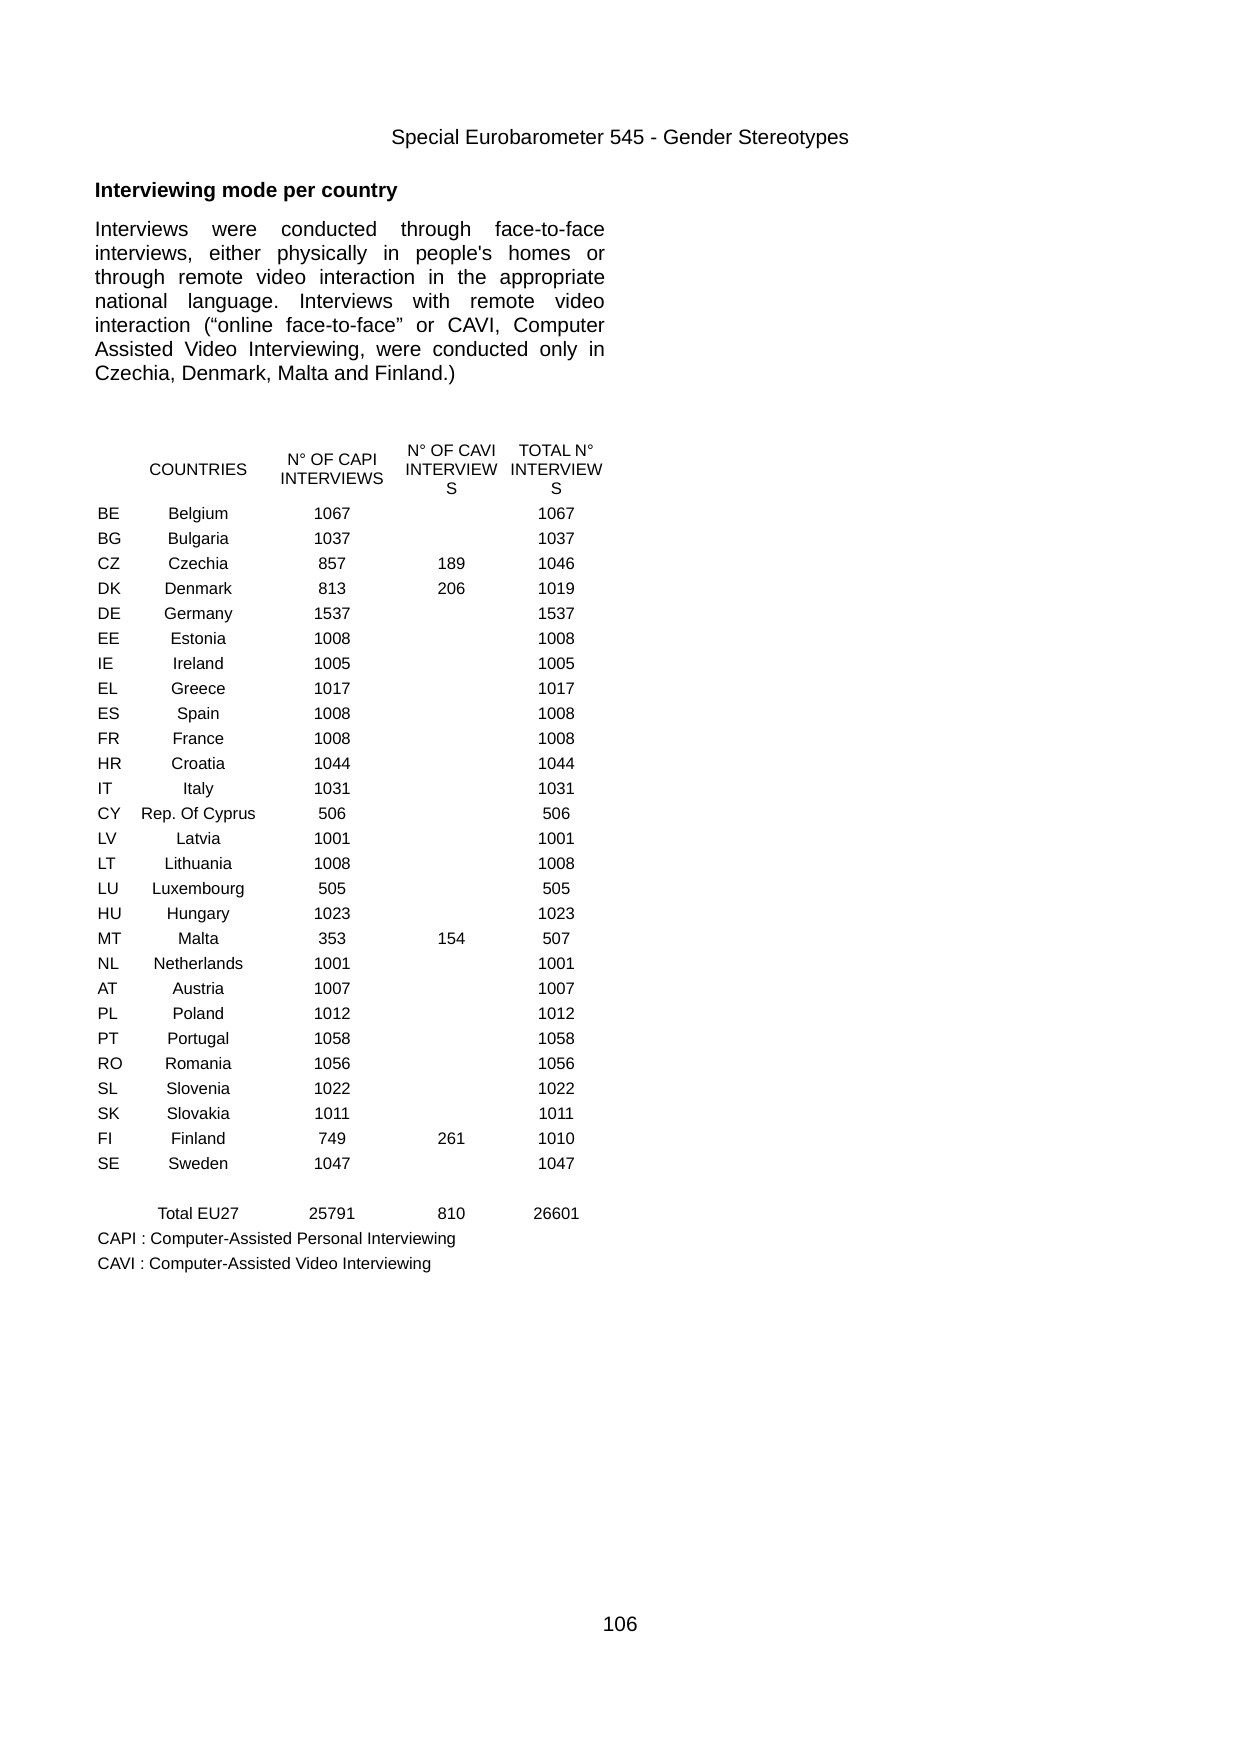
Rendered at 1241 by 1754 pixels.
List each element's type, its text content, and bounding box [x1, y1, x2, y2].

table_cell PT [95, 1026, 133, 1051]
table_cell 1005 [264, 651, 400, 676]
table_cell FR [95, 726, 133, 751]
table_cell 1056 [502, 1051, 610, 1076]
table_cell IE [95, 651, 133, 676]
table_cell 1019 [502, 576, 610, 601]
table_cell Lithuania [133, 851, 263, 876]
table_cell 1056 [264, 1051, 400, 1076]
table_cell Poland [133, 1001, 263, 1026]
table_cell Hungary [133, 901, 263, 926]
text Interviewing mode per country [94, 178, 605, 202]
table_cell 1044 [264, 751, 400, 776]
table_cell Estonia [133, 626, 263, 651]
table_cell Czechia [133, 551, 263, 576]
table_cell 1001 [502, 951, 610, 976]
table_cell [400, 1101, 502, 1126]
table_cell 810 [400, 1201, 502, 1226]
table_cell 505 [502, 876, 610, 901]
table_cell [400, 1026, 502, 1051]
table_cell 1058 [502, 1026, 610, 1051]
table_cell 1017 [264, 676, 400, 701]
table_cell [95, 1201, 133, 1226]
table_cell 1008 [502, 726, 610, 751]
table_cell [502, 1176, 610, 1201]
table_cell Latvia [133, 826, 263, 851]
table_cell MT [95, 926, 133, 951]
table_cell HR [95, 751, 133, 776]
table_cell LT [95, 851, 133, 876]
table_cell 505 [264, 876, 400, 901]
table_cell [400, 726, 502, 751]
text Interviews were conducted through face-to-face interviews, either physically in people's homes or through remote video interaction in the appropriate national language. Interviews with remote video interaction (“online face-to-face” or CAVI, Computer Assisted Video Interviewing, were conducted only in Czechia, Denmark, Malta and Finland.) [94, 217, 605, 384]
table_cell [400, 826, 502, 851]
table_cell 1001 [264, 826, 400, 851]
table_cell 1537 [264, 601, 400, 626]
table_cell [400, 651, 502, 676]
table_cell 1537 [502, 601, 610, 626]
table_cell 506 [264, 801, 400, 826]
table_cell 813 [264, 576, 400, 601]
table_header [95, 438, 133, 501]
table_cell 1047 [264, 1151, 400, 1176]
table_header N° OF CAVI INTERVIEWS [400, 438, 502, 501]
table_cell 1046 [502, 551, 610, 576]
table_cell [400, 876, 502, 901]
table_cell Rep. Of Cyprus [133, 801, 263, 826]
table_cell Denmark [133, 576, 263, 601]
table_cell [400, 501, 502, 526]
table_cell 26601 [502, 1201, 610, 1226]
table_cell SL [95, 1076, 133, 1101]
table_cell 1008 [264, 726, 400, 751]
table_cell 1008 [264, 851, 400, 876]
table_cell [400, 526, 502, 551]
table_cell 1022 [502, 1076, 610, 1101]
table_cell CAVI : Computer-Assisted Video Interviewing [95, 1251, 610, 1276]
table_header TOTAL N° INTERVIEWS [502, 438, 610, 501]
table_cell 1001 [264, 951, 400, 976]
table_cell SK [95, 1101, 133, 1126]
table_cell [400, 1151, 502, 1176]
table_cell 1008 [264, 626, 400, 651]
table_cell DE [95, 601, 133, 626]
table_cell [400, 951, 502, 976]
table_cell 1007 [264, 976, 400, 1001]
table_cell [400, 1176, 502, 1201]
table_cell 749 [264, 1126, 400, 1151]
table_cell 1023 [264, 901, 400, 926]
table_cell 1058 [264, 1026, 400, 1051]
table_cell Sweden [133, 1151, 263, 1176]
table_cell [400, 1076, 502, 1101]
table_cell Spain [133, 701, 263, 726]
table_cell Germany [133, 601, 263, 626]
table_cell [400, 976, 502, 1001]
table_cell 1008 [502, 701, 610, 726]
table_cell [400, 676, 502, 701]
table_cell Netherlands [133, 951, 263, 976]
table_cell [400, 1001, 502, 1026]
table_cell [400, 601, 502, 626]
table_cell 1017 [502, 676, 610, 701]
table_cell [400, 1051, 502, 1076]
table_cell CZ [95, 551, 133, 576]
table_cell [400, 626, 502, 651]
table_header N° OF CAPI INTERVIEWS [264, 438, 400, 501]
table_cell 1037 [502, 526, 610, 551]
table_cell 189 [400, 551, 502, 576]
table_cell 1037 [264, 526, 400, 551]
table_cell LU [95, 876, 133, 901]
table_cell BG [95, 526, 133, 551]
table_cell EE [95, 626, 133, 651]
table_cell 1008 [502, 626, 610, 651]
table_cell 206 [400, 576, 502, 601]
table_cell [400, 776, 502, 801]
table_cell PL [95, 1001, 133, 1026]
table_cell 1067 [264, 501, 400, 526]
table_cell 1011 [264, 1101, 400, 1126]
table_cell NL [95, 951, 133, 976]
table_cell Portugal [133, 1026, 263, 1051]
table_header COUNTRIES [133, 438, 263, 501]
table_cell CAPI : Computer-Assisted Personal Interviewing [95, 1226, 610, 1251]
table_cell SE [95, 1151, 133, 1176]
table_cell 1012 [502, 1001, 610, 1026]
table_cell Bulgaria [133, 526, 263, 551]
table_cell 1047 [502, 1151, 610, 1176]
table_cell 1011 [502, 1101, 610, 1126]
table_cell DK [95, 576, 133, 601]
table_cell HU [95, 901, 133, 926]
table_cell 1001 [502, 826, 610, 851]
table_cell 1012 [264, 1001, 400, 1026]
table_cell Slovenia [133, 1076, 263, 1101]
table_cell CY [95, 801, 133, 826]
table_cell IT [95, 776, 133, 801]
table_cell Greece [133, 676, 263, 701]
table_cell 1031 [502, 776, 610, 801]
table_cell 1005 [502, 651, 610, 676]
table_cell 353 [264, 926, 400, 951]
table_cell 1023 [502, 901, 610, 926]
table_cell [400, 701, 502, 726]
table_cell Slovakia [133, 1101, 263, 1126]
table_cell BE [95, 501, 133, 526]
table_cell 261 [400, 1126, 502, 1151]
table_cell Malta [133, 926, 263, 951]
table_cell Italy [133, 776, 263, 801]
table_cell Finland [133, 1126, 263, 1151]
table_cell Belgium [133, 501, 263, 526]
table_cell France [133, 726, 263, 751]
table_cell EL [95, 676, 133, 701]
table_cell Total EU27 [133, 1201, 263, 1226]
table_cell LV [95, 826, 133, 851]
table_cell 1031 [264, 776, 400, 801]
table_cell Austria [133, 976, 263, 1001]
table_cell 1044 [502, 751, 610, 776]
table_cell [95, 1176, 133, 1201]
table_cell [133, 1176, 263, 1201]
table_cell 1008 [264, 701, 400, 726]
table_cell Luxembourg [133, 876, 263, 901]
table_cell RO [95, 1051, 133, 1076]
table_cell FI [95, 1126, 133, 1151]
table_cell 1067 [502, 501, 610, 526]
table_cell [400, 801, 502, 826]
table_cell [400, 751, 502, 776]
table_cell 25791 [264, 1201, 400, 1226]
table_cell 857 [264, 551, 400, 576]
table_cell 1007 [502, 976, 610, 1001]
table_cell 506 [502, 801, 610, 826]
table_cell 154 [400, 926, 502, 951]
table_cell Ireland [133, 651, 263, 676]
table_cell 1022 [264, 1076, 400, 1101]
table_cell [264, 1176, 400, 1201]
table_cell 507 [502, 926, 610, 951]
table_cell Croatia [133, 751, 263, 776]
table_cell [400, 851, 502, 876]
table_cell Romania [133, 1051, 263, 1076]
table_cell AT [95, 976, 133, 1001]
table_cell 1008 [502, 851, 610, 876]
table_cell [400, 901, 502, 926]
table_cell ES [95, 701, 133, 726]
table_cell 1010 [502, 1126, 610, 1151]
